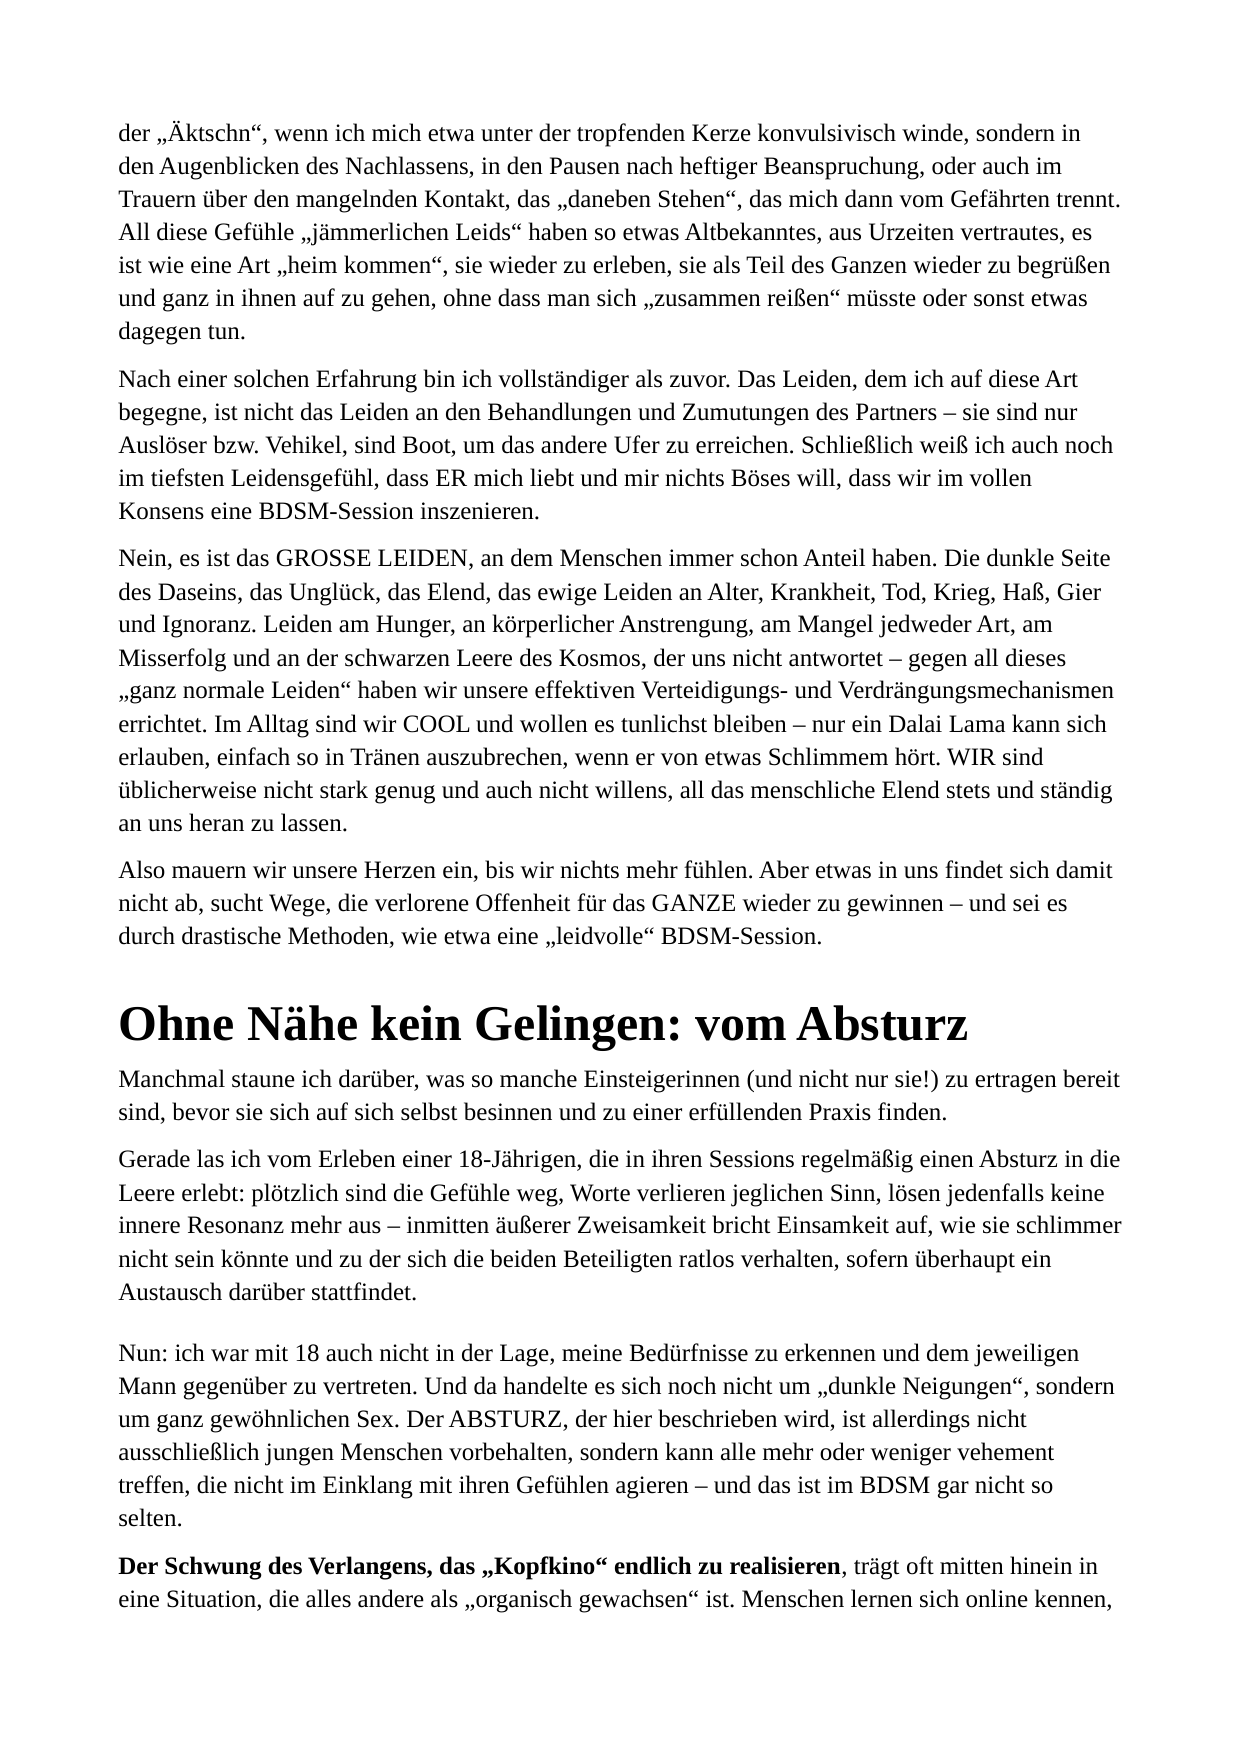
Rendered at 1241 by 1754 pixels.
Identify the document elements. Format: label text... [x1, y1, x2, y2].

text Der Schwung des Verlangens, das „Kopfkino“ endlich zu realisieren, trägt oft mitten hinein in eine Situation, die alles andere als „organisch gewachsen“ ist. Menschen lernen sich online kennen, [118, 1551, 1122, 1613]
text der „Äktschn“, wenn ich mich etwa unter der tropfenden Kerze konvulsivisch winde, sondern in den Augenblicken des Nachlassens, in den Pausen nach heftiger Beanspruchung, oder auch im Trauern über den mangelnden Kontakt, das „daneben Stehen“, das mich dann vom Gefährten trennt. All diese Gefühle „jämmerlichen Leids“ haben so etwas Altbekanntes, aus Urzeiten vertrautes, es ist wie eine Art „heim kommen“, sie wieder zu erleben, sie als Teil des Ganzen wieder zu begrüßen und ganz in ihnen auf zu gehen, ohne dass man sich „zusammen reißen“ müsste oder sonst etwas dagegen tun. [118, 118, 1122, 345]
text Nach einer solchen Erfahrung bin ich vollständiger als zuvor. Das Leiden, dem ich auf diese Art begegne, ist nicht das Leiden an den Behandlungen und Zumutungen des Partners – sie sind nur Auslöser bzw. Vehikel, sind Boot, um das andere Ufer zu erreichen. Schließlich weiß ich auch noch im tiefsten Leidensgefühl, dass ER mich liebt und mir nichts Böses will, dass wir im vollen Konsens eine BDSM-Session inszenieren. [118, 364, 1122, 525]
text Gerade las ich vom Erleben einer 18-Jährigen, die in ihren Sessions regelmäßig einen Absturz in die Leere erlebt: plötzlich sind die Gefühle weg, Worte verlieren jeglichen Sinn, lösen jedenfalls keine innere Resonanz mehr aus – inmitten äußerer Zweisamkeit bricht Einsamkeit auf, wie sie schlimmer nicht sein könnte und zu der sich die beiden Beteiligten ratlos verhalten, sofern überhaupt ein Austausch darüber stattfindet. Nun: ich war mit 18 auch nicht in der Lage, meine Bedürfnisse zu erkennen und dem jeweiligen Mann gegenüber zu vertreten. Und da handelte es sich noch nicht um „dunkle Neigungen“, sondern um ganz gewöhnlichen Sex. Der ABSTURZ, der hier beschrieben wird, ist allerdings nicht ausschließlich jungen Menschen vorbehalten, sondern kann alle mehr oder weniger vehement treffen, die nicht im Einklang mit ihren Gefühlen agieren – und das ist im BDSM gar nicht so selten. [118, 1144, 1122, 1532]
text Also mauern wir unsere Herzen ein, bis wir nichts mehr fühlen. Aber etwas in uns findet sich damit nicht ab, sucht Wege, die verlorene Offenheit für das GANZE wieder zu gewinnen – und sei es durch drastische Methoden, wie etwa eine „leidvolle“ BDSM-Session. [118, 855, 1122, 950]
text Manchmal staune ich darüber, was so manche Einsteigerinnen (und nicht nur sie!) zu ertragen bereit sind, bevor sie sich auf sich selbst besinnen und zu einer erfüllenden Praxis finden. [118, 1064, 1122, 1126]
text Nein, es ist das GROSSE LEIDEN, an dem Menschen immer schon Anteil haben. Die dunkle Seite des Daseins, das Unglück, das Elend, das ewige Leiden an Alter, Krankheit, Tod, Krieg, Haß, Gier und Ignoranz. Leiden am Hunger, an körperlicher Anstrengung, am Mangel jedweder Art, am Misserfolg und an der schwarzen Leere des Kosmos, der uns nicht antwortet – gegen all dieses „ganz normale Leiden“ haben wir unsere effektiven Verteidigungs- und Verdrängungsmechanismen errichtet. Im Alltag sind wir COOL und wollen es tunlichst bleiben – nur ein Dalai Lama kann sich erlauben, einfach so in Tränen auszubrechen, wenn er von etwas Schlimmem hört. WIR sind üblicherweise nicht stark genug und auch nicht willens, all das menschliche Elend stets und ständig an uns heran zu lassen. [118, 543, 1122, 836]
subtitle Ohne Nähe kein Gelingen: vom Absturz [118, 994, 1122, 1051]
